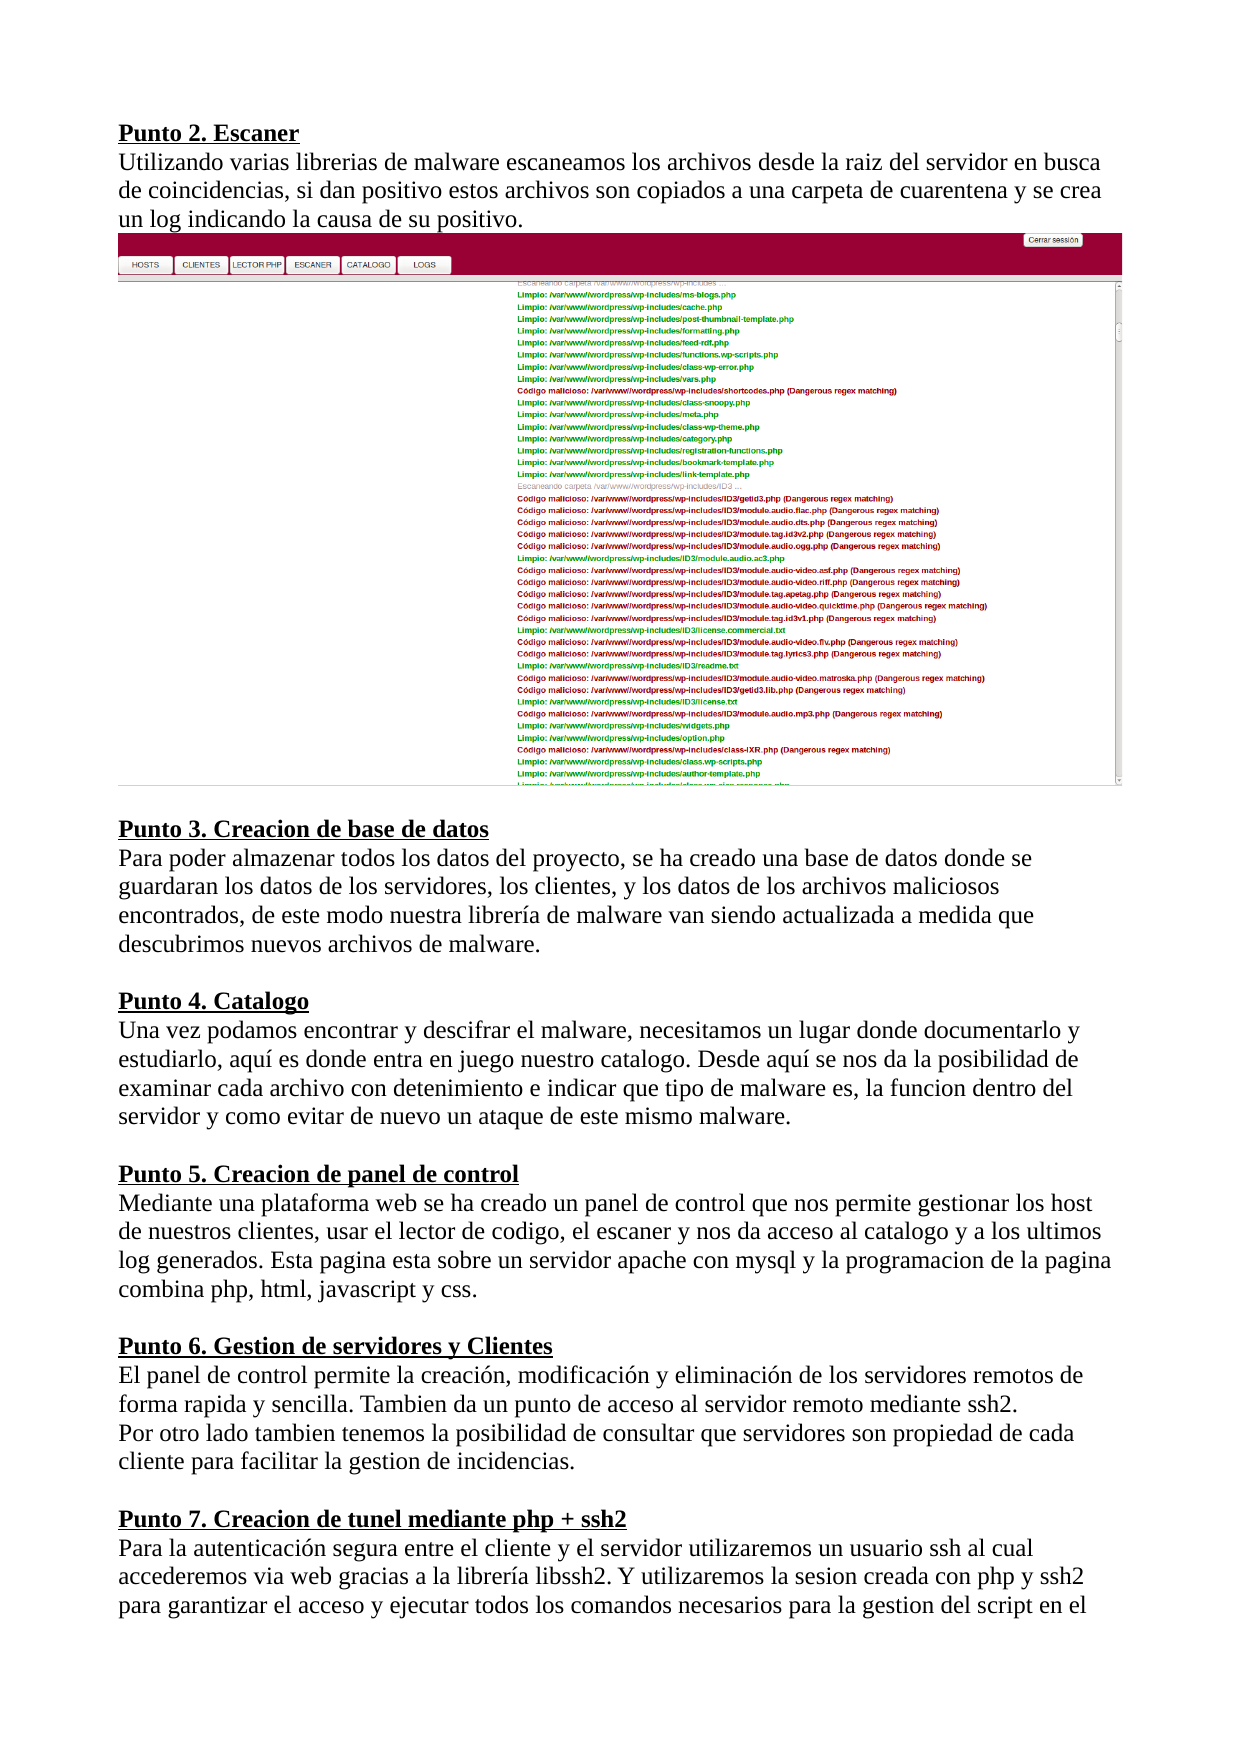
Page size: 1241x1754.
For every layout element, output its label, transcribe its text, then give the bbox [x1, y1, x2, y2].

picture [118, 233, 1123, 786]
text Punto 4. Catalogo [118, 986, 1122, 1015]
text Punto 3. Creacion de base de datos [118, 814, 1122, 843]
text El panel de control permite la creación, modificación y eliminación de los servidores remotos de forma rapida y sencilla. Tambien da un punto de acceso al servidor remoto mediante ssh2. [118, 1360, 1122, 1418]
text Mediante una plataforma web se ha creado un panel de control que nos permite gestionar los host de nuestros clientes, usar el lector de codigo, el escaner y nos da acceso al catalogo y a los ultimos log generados. Esta pagina esta sobre un servidor apache con mysql y la programacion de la pagina combina php, html, javascript y css. [118, 1188, 1122, 1303]
text Una vez podamos encontrar y descifrar el malware, necesitamos un lugar donde documentarlo y estudiarlo, aquí es donde entra en juego nuestro catalogo. Desde aquí se nos da la posibilidad de examinar cada archivo con detenimiento e indicar que tipo de malware es, la funcion dentro del servidor y como evitar de nuevo un ataque de este mismo malware. [118, 1015, 1122, 1130]
text Punto 7. Creacion de tunel mediante php + ssh2 [118, 1504, 1122, 1533]
text Por otro lado tambien tenemos la posibilidad de consultar que servidores son propiedad de cada cliente para facilitar la gestion de incidencias. [118, 1418, 1122, 1475]
text Punto 6. Gestion de servidores y Clientes [118, 1331, 1122, 1360]
text Punto 5. Creacion de panel de control [118, 1159, 1122, 1188]
text Utilizando varias librerias de malware escaneamos los archivos desde la raiz del servidor en busca de coincidencias, si dan positivo estos archivos son copiados a una carpeta de cuarentena y se crea un log indicando la causa de su positivo. [118, 147, 1122, 233]
text Para la autenticación segura entre el cliente y el servidor utilizaremos un usuario ssh al cual accederemos via web gracias a la librería libssh2. Y utilizaremos la sesion creada con php y ssh2 para garantizar el acceso y ejecutar todos los comandos necesarios para la gestion del script en el [118, 1533, 1122, 1619]
text Punto 2. Escaner [118, 118, 1122, 147]
text Para poder almazenar todos los datos del proyecto, se ha creado una base de datos donde se guardaran los datos de los servidores, los clientes, y los datos de los archivos maliciosos encontrados, de este modo nuestra librería de malware van siendo actualizada a medida que descubrimos nuevos archivos de malware. [118, 843, 1122, 958]
